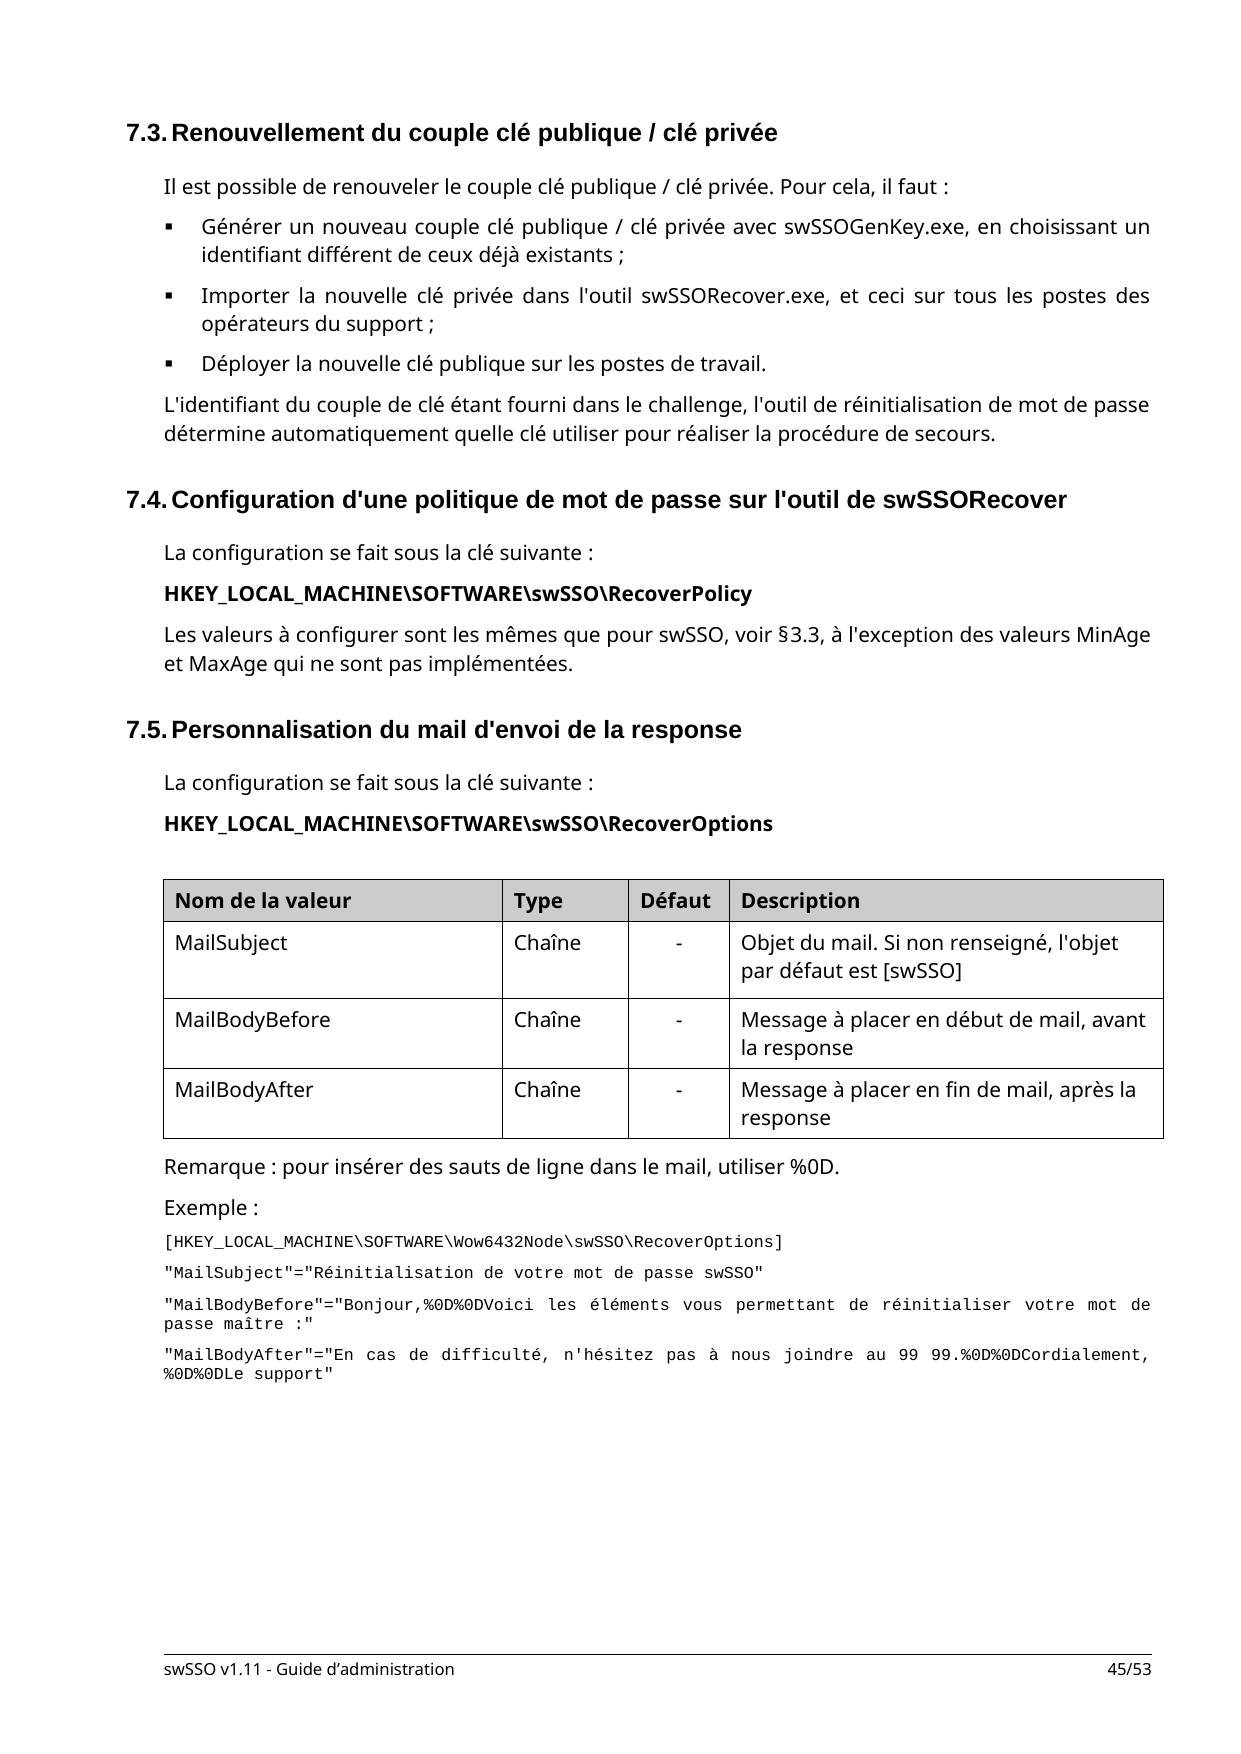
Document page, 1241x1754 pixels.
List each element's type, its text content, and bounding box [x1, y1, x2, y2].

table_cell Chaîne [503, 922, 628, 997]
table_cell Message à placer en fin de mail, après la response [730, 1069, 1163, 1138]
text La configuration se fait sous la clé suivante : [164, 768, 1152, 797]
table_header Type [503, 880, 628, 921]
list Déployer la nouvelle clé publique sur les postes de travail. [164, 349, 1152, 378]
text La configuration se fait sous la clé suivante : [164, 538, 1152, 567]
table_cell Objet du mail. Si non renseigné, l'objet par défaut est [swSSO] [730, 922, 1163, 997]
text HKEY_LOCAL_MACHINE\SOFTWARE\swSSO\RecoverOptions [164, 809, 1152, 838]
list Importer la nouvelle clé privée dans l'outil swSSORecover.exe, et ceci sur tous les postes des opérateurs du support ; [164, 281, 1152, 338]
table_cell - [629, 999, 729, 1068]
table_cell Chaîne [503, 999, 628, 1068]
table_cell Message à placer en début de mail, avant la response [730, 999, 1163, 1068]
table_cell MailBodyBefore [164, 999, 502, 1068]
text "MailBodyAfter"="En cas de difficulté, n'hésitez pas à nous joindre au 99 99.%0D%0DCordialement,%0D%0DLe support" [164, 1347, 1152, 1384]
text Exemple : [164, 1193, 1152, 1221]
table_header Description [730, 880, 1163, 921]
text "MailSubject"="Réinitialisation de votre mot de passe swSSO" [164, 1265, 1152, 1284]
table_cell Chaîne [503, 1069, 628, 1138]
table_cell MailSubject [164, 922, 502, 997]
subtitle Configuration d'une politique de mot de passe sur l'outil de swSSORecover [126, 485, 1152, 513]
table_cell - [629, 922, 729, 997]
table_cell - [629, 1069, 729, 1138]
subtitle Personnalisation du mail d'envoi de la response [126, 715, 1152, 743]
text L'identifiant du couple de clé étant fourni dans le challenge, l'outil de réinitialisation de mot de passe détermine automatiquement quelle clé utiliser pour réaliser la procédure de secours. [164, 390, 1152, 447]
table_cell MailBodyAfter [164, 1069, 502, 1138]
table_header Nom de la valeur [164, 880, 502, 921]
text [HKEY_LOCAL_MACHINE\SOFTWARE\Wow6432Node\swSSO\RecoverOptions] [164, 1234, 1152, 1252]
subtitle Renouvellement du couple clé publique / clé privée [126, 118, 1152, 147]
list Générer un nouveau couple clé publique / clé privée avec swSSOGenKey.exe, en choisissant un identifiant différent de ceux déjà existants ; [164, 212, 1152, 269]
text Remarque : pour insérer des sauts de ligne dans le mail, utiliser %0D. [164, 1152, 1152, 1180]
text Les valeurs à configurer sont les mêmes que pour swSSO, voir §3.3, à l'exception des valeurs MinAge et MaxAge qui ne sont pas implémentées. [164, 620, 1152, 677]
text HKEY_LOCAL_MACHINE\SOFTWARE\swSSO\RecoverPolicy [164, 579, 1152, 608]
text "MailBodyBefore"="Bonjour,%0D%0DVoici les éléments vous permettant de réinitialiser votre mot de passe maître :" [164, 1296, 1152, 1334]
table_header Défaut [629, 880, 729, 921]
text Il est possible de renouveler le couple clé publique / clé privée. Pour cela, il faut : [164, 172, 1152, 200]
